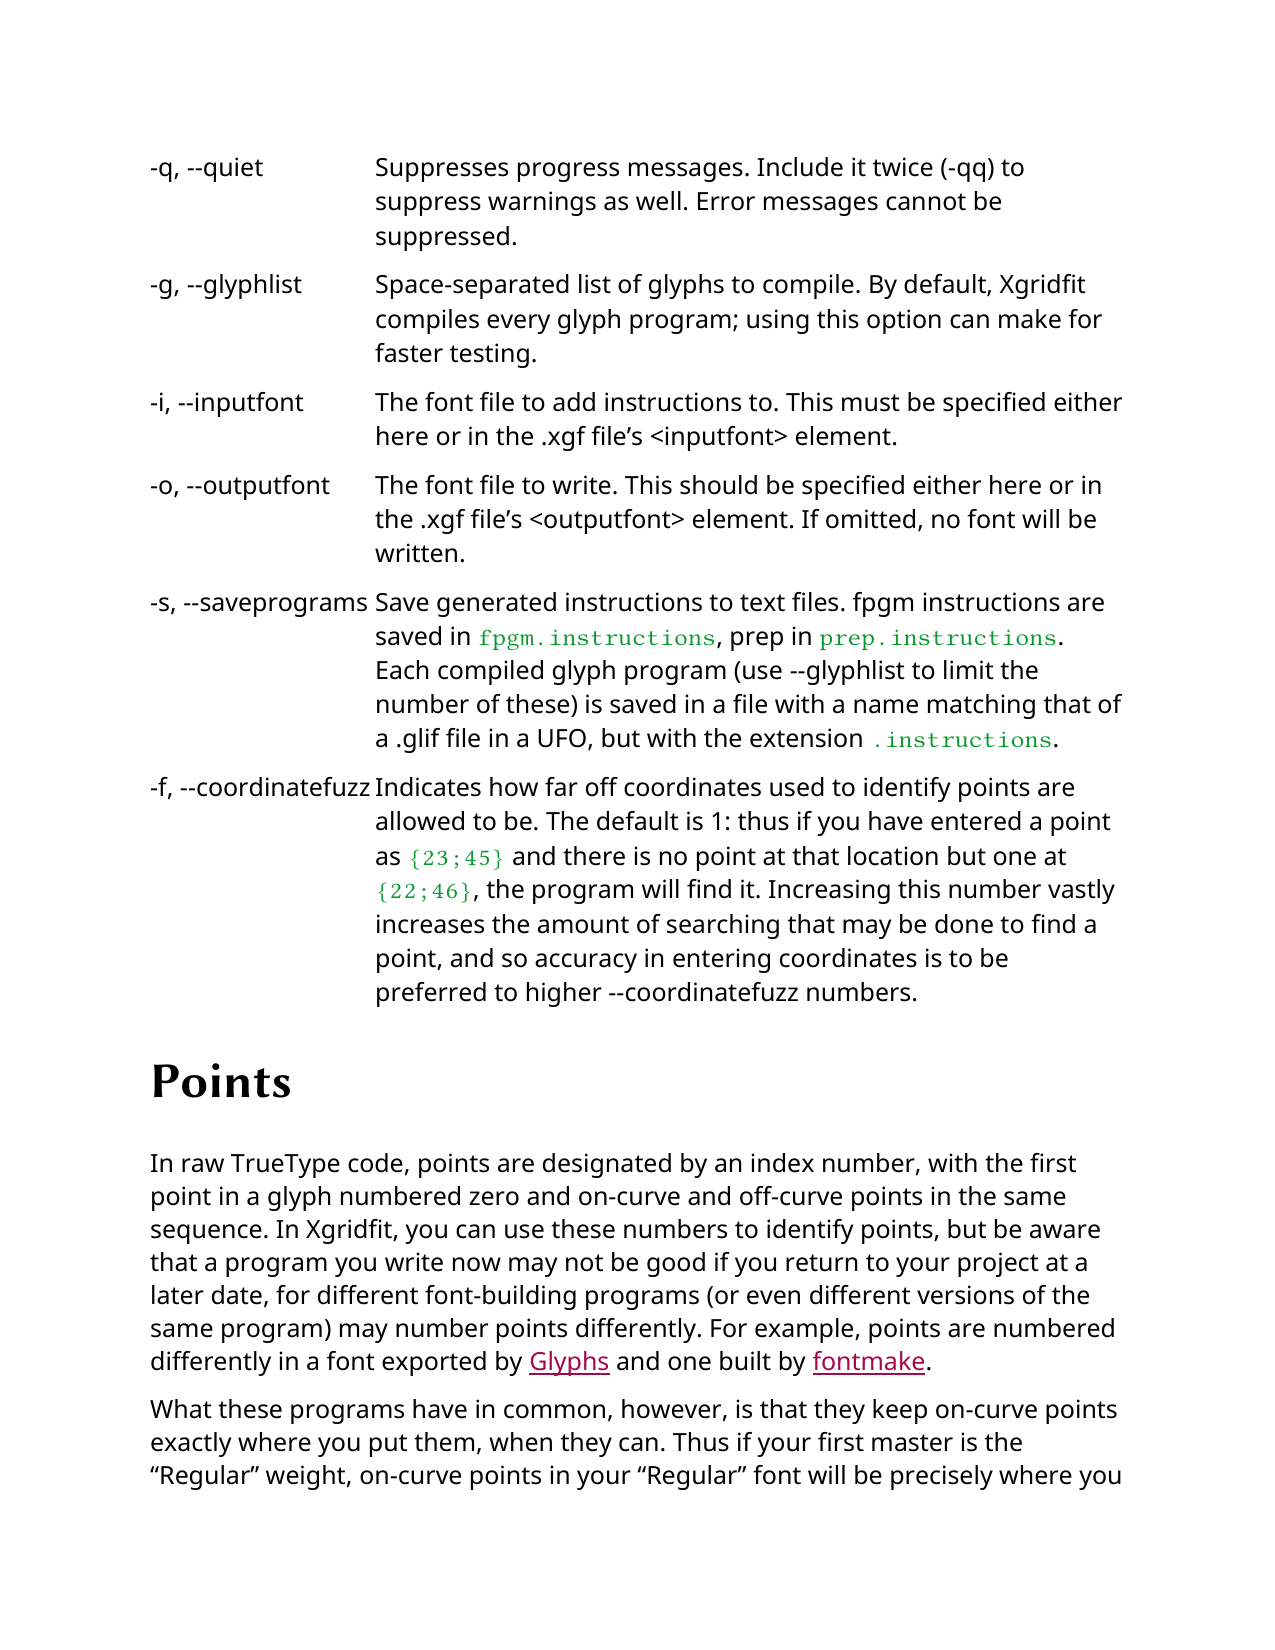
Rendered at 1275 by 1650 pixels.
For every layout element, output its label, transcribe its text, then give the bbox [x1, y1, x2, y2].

list -i, --inputfont The font file to add instructions to. This must be specified either here or in the .xgf file’s <inputfont> element. [150, 384, 1125, 452]
text In raw TrueType code, points are designated by an index number, with the first point in a glyph numbered zero and on-curve and off-curve points in the same sequence. In Xgridfit, you can use these numbers to identify points, but be aware that a program you write now may not be good if you return to your project at a later date, for different font-building programs (or even different versions of the same program) may number points differently. For example, points are numbered differently in a font exported by Glyphs and one built by fontmake. [150, 1146, 1125, 1377]
list -g, --glyphlist Space-separated list of glyphs to compile. By default, Xgridfit compiles every glyph program; using this option can make for faster testing. [150, 267, 1125, 369]
subtitle Points [150, 1053, 1125, 1109]
list -q, --quiet Suppresses progress messages. Include it twice (-qq) to suppress warnings as well. Error messages cannot be suppressed. [150, 150, 1125, 252]
list -s, --saveprograms Save generated instructions to text files. fpgm instructions are saved in fpgm.instructions, prep in prep.instructions. Each compiled glyph program (use ‑‑glyphlist to limit the number of these) is saved in a file with a name matching that of a .glif file in a UFO, but with the extension .instructions. [150, 585, 1125, 755]
text What these programs have in common, however, is that they keep on-curve points exactly where you put them, when they can. Thus if your first master is the “Regular” weight, on-curve points in your “Regular” font will be precisely where you [150, 1392, 1125, 1491]
list -o, --outputfont The font file to write. This should be specified either here or in the .xgf file’s <outputfont> element. If omitted, no font will be written. [150, 467, 1125, 570]
list -f, --coordinatefuzz Indicates how far off coordinates used to identify points are allowed to be. The default is 1: thus if you have entered a point as {23;45} and there is no point at that location but one at {22;46}, the program will find it. Increasing this number vastly increases the amount of searching that may be done to find a point, and so accuracy in entering coordinates is to be preferred to higher --coordinatefuzz numbers. [150, 770, 1125, 1008]
